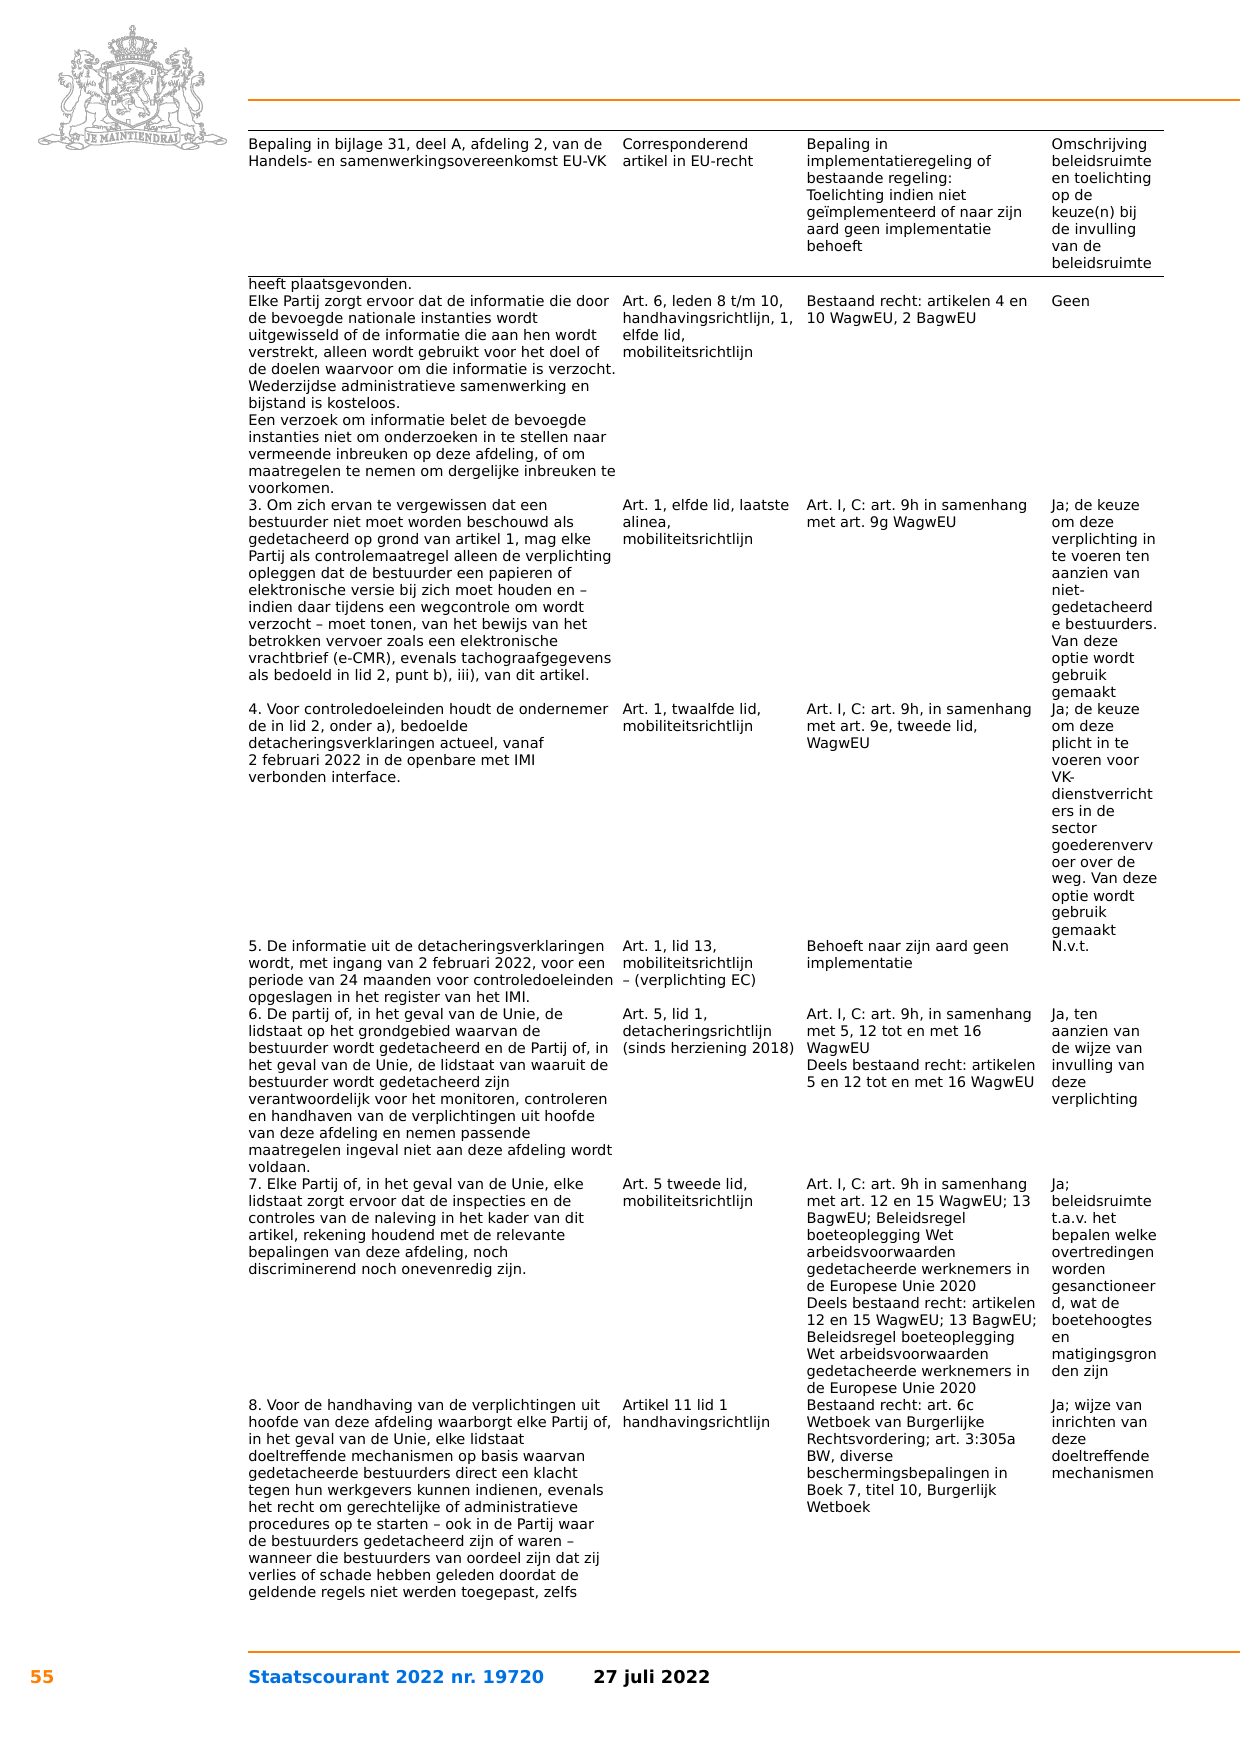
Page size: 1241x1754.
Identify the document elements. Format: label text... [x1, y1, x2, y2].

table_cell N.v.t. [1046, 938, 1163, 1006]
picture [38, 25, 227, 150]
table_cell Ja; de keuze om deze plicht in te voeren voor VK-dienstverrichters in de sector goederenvervoer over de weg. Van deze optie wordt gebruik gemaakt [1046, 701, 1163, 938]
table_cell [801, 277, 1046, 293]
table_header Bepaling in bijlage 31, deel A, afdeling 2, van de Handels- en samenwerkingsovereenkomst EU-VK [248, 131, 616, 276]
table_cell Art. 5, lid 1, detacheringsrichtlijn (sinds herziening 2018) [616, 1006, 801, 1176]
table_cell Elke Partij zorgt ervoor dat de informatie die door de bevoegde nationale instanties wordt uitgewisseld of de informatie die aan hen wordt verstrekt, alleen wordt gebruikt voor het doel of de doelen waarvoor om die informatie is verzocht. Wederzijdse administratieve samenwerking en bijstand is kosteloos. Een verzoek om informatie belet de bevoegde instanties niet om onderzoeken in te stellen naar vermeende inbreuken op deze afdeling, of om maatregelen te nemen om dergelijke inbreuken te voorkomen. [248, 293, 616, 497]
table_cell Artikel 11 lid 1 handhavingsrichtlijn [616, 1397, 801, 1601]
table_header Omschrijving beleidsruimte en toelichting op de keuze(n) bij de invulling van de beleidsruimte [1046, 131, 1163, 276]
table_cell Art. 6, leden 8 t/m 10, handhavingsrichtlijn, 1, elfde lid, mobiliteitsrichtlijn [616, 293, 801, 497]
table_cell Behoeft naar zijn aard geen implementatie [801, 938, 1046, 1006]
table_cell Art. 5 tweede lid, mobiliteitsrichtlijn [616, 1176, 801, 1397]
table_header Corresponderend artikel in EU-recht [616, 131, 801, 276]
table_cell Art. 1, twaalfde lid, mobiliteitsrichtlijn [616, 701, 801, 938]
table_cell 5. De informatie uit de detacheringsverklaringen wordt, met ingang van 2 februari 2022, voor een periode van 24 maanden voor controledoeleinden opgeslagen in het register van het IMI. [248, 938, 616, 1006]
table_cell Bestaand recht: artikelen 4 en 10 WagwEU, 2 BagwEU [801, 293, 1046, 497]
table_cell Geen [1046, 293, 1163, 497]
table_cell 3. Om zich ervan te vergewissen dat een bestuurder niet moet worden beschouwd als gedetacheerd op grond van artikel 1, mag elke Partij als controlemaatregel alleen de verplichting opleggen dat de bestuurder een papieren of elektronische versie bij zich moet houden en – indien daar tijdens een wegcontrole om wordt verzocht – moet tonen, van het bewijs van het betrokken vervoer zoals een elektronische vrachtbrief (e-CMR), evenals tachograafgegevens als bedoeld in lid 2, punt b), iii), van dit artikel. [248, 497, 616, 701]
table_cell Art. 1, lid 13, mobiliteitsrichtlijn – (verplichting EC) [616, 938, 801, 1006]
table_cell Art. 1, elfde lid, laatste alinea, mobiliteitsrichtlijn [616, 497, 801, 701]
table_cell 6. De partij of, in het geval van de Unie, de lidstaat op het grondgebied waarvan de bestuurder wordt gedetacheerd en de Partij of, in het geval van de Unie, de lidstaat van waaruit de bestuurder wordt gedetacheerd zijn verantwoordelijk voor het monitoren, controleren en handhaven van de verplichtingen uit hoofde van deze afdeling en nemen passende maatregelen ingeval niet aan deze afdeling wordt voldaan. [248, 1006, 616, 1176]
table_cell Ja, ten aanzien van de wijze van invulling van deze verplichting [1046, 1006, 1163, 1176]
table_cell [616, 277, 801, 293]
table_cell Ja; beleidsruimte t.a.v. het bepalen welke overtredingen worden gesanctioneerd, wat de boetehoogtes en matigingsgronden zijn [1046, 1176, 1163, 1397]
table_cell Art. I, C: art. 9h in samenhang met art. 12 en 15 WagwEU; 13 BagwEU; Beleidsregel boeteoplegging Wet arbeidsvoorwaarden gedetacheerde werknemers in de Europese Unie 2020 Deels bestaand recht: artikelen 12 en 15 WagwEU; 13 BagwEU; Beleidsregel boeteoplegging Wet arbeidsvoorwaarden gedetacheerde werknemers in de Europese Unie 2020 [801, 1176, 1046, 1397]
table_cell Art. I, C: art. 9h in samenhang met art. 9g WagwEU [801, 497, 1046, 701]
table_header Bepaling in implementatieregeling of bestaande regeling: Toelichting indien niet geïmplementeerd of naar zijn aard geen implementatie behoeft [801, 131, 1046, 276]
table_cell 7. Elke Partij of, in het geval van de Unie, elke lidstaat zorgt ervoor dat de inspecties en de controles van de naleving in het kader van dit artikel, rekening houdend met de relevante bepalingen van deze afdeling, noch discriminerend noch onevenredig zijn. [248, 1176, 616, 1397]
table_cell heeft plaatsgevonden. [248, 277, 616, 293]
table_cell 8. Voor de handhaving van de verplichtingen uit hoofde van deze afdeling waarborgt elke Partij of, in het geval van de Unie, elke lidstaat doeltreffende mechanismen op basis waarvan gedetacheerde bestuurders direct een klacht tegen hun werkgevers kunnen indienen, evenals het recht om gerechtelijke of administratieve procedures op te starten – ook in de Partij waar de bestuurders gedetacheerd zijn of waren – wanneer die bestuurders van oordeel zijn dat zij verlies of schade hebben geleden doordat de geldende regels niet werden toegepast, zelfs [248, 1397, 616, 1601]
table_cell Bestaand recht: art. 6c Wetboek van Burgerlijke Rechtsvordering; art. 3:305a BW, diverse beschermingsbepalingen in Boek 7, titel 10, Burgerlijk Wetboek [801, 1397, 1046, 1601]
table_cell Ja; de keuze om deze verplichting in te voeren ten aanzien van niet-gedetacheerde bestuurders. Van deze optie wordt gebruik gemaakt [1046, 497, 1163, 701]
table_cell Ja; wijze van inrichten van deze doeltreffende mechanismen [1046, 1397, 1163, 1601]
table_cell Art. I, C: art. 9h, in samenhang met 5, 12 tot en met 16 WagwEU Deels bestaand recht: artikelen 5 en 12 tot en met 16 WagwEU [801, 1006, 1046, 1176]
table_cell Art. I, C: art. 9h, in samenhang met art. 9e, tweede lid, WagwEU [801, 701, 1046, 938]
table_cell 4. Voor controledoeleinden houdt de ondernemer de in lid 2, onder a), bedoelde detacheringsverklaringen actueel, vanaf 2 februari 2022 in de openbare met IMI verbonden interface. [248, 701, 616, 938]
